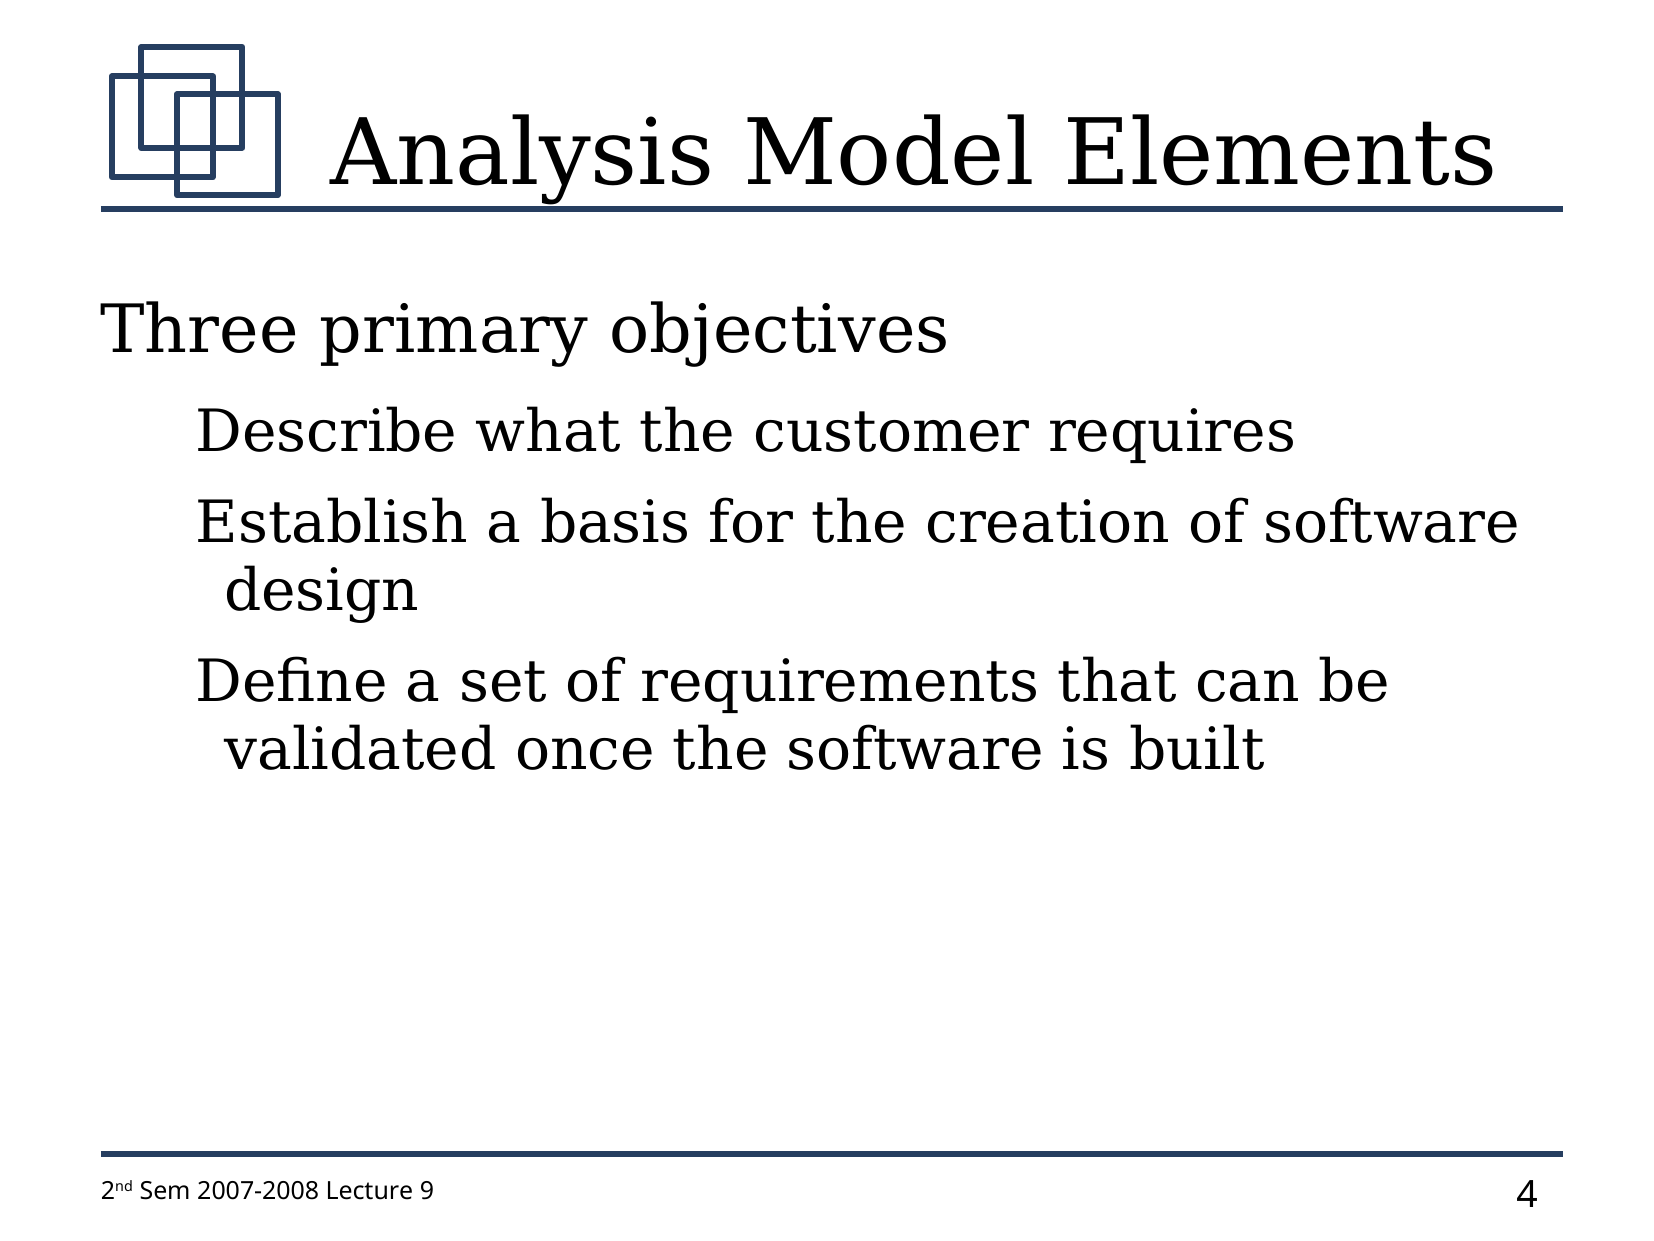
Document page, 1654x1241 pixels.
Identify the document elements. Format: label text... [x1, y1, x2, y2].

list Three primary objectives Describe what the customer requires Establish a basis for the creation of software design Define a set of requirements that can be validated once the software is built [82, 290, 1571, 1109]
title Analysis Model Elements [82, 49, 1571, 257]
